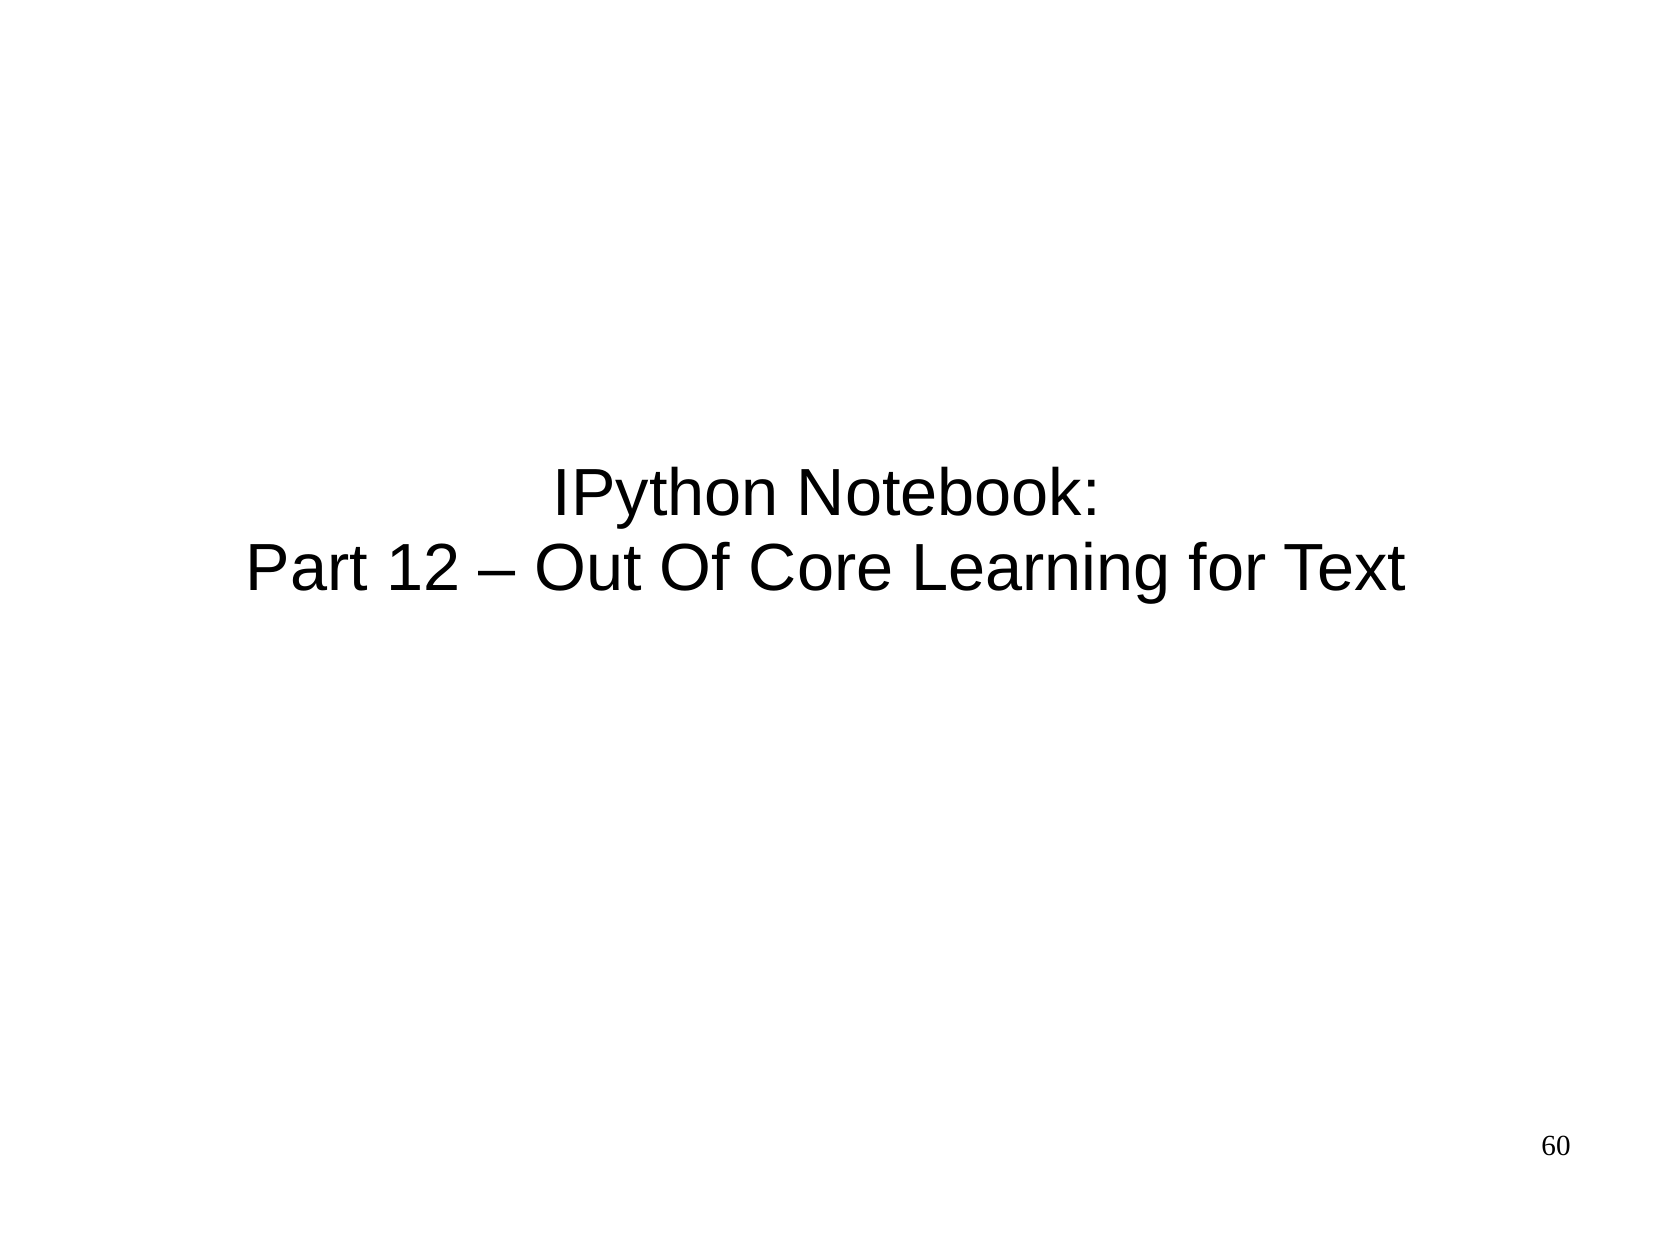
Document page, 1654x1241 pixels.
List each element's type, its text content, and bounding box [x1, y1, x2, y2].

subtitle IPython Notebook: Part 12 – Out Of Core Learning for Text [82, 49, 1571, 1010]
